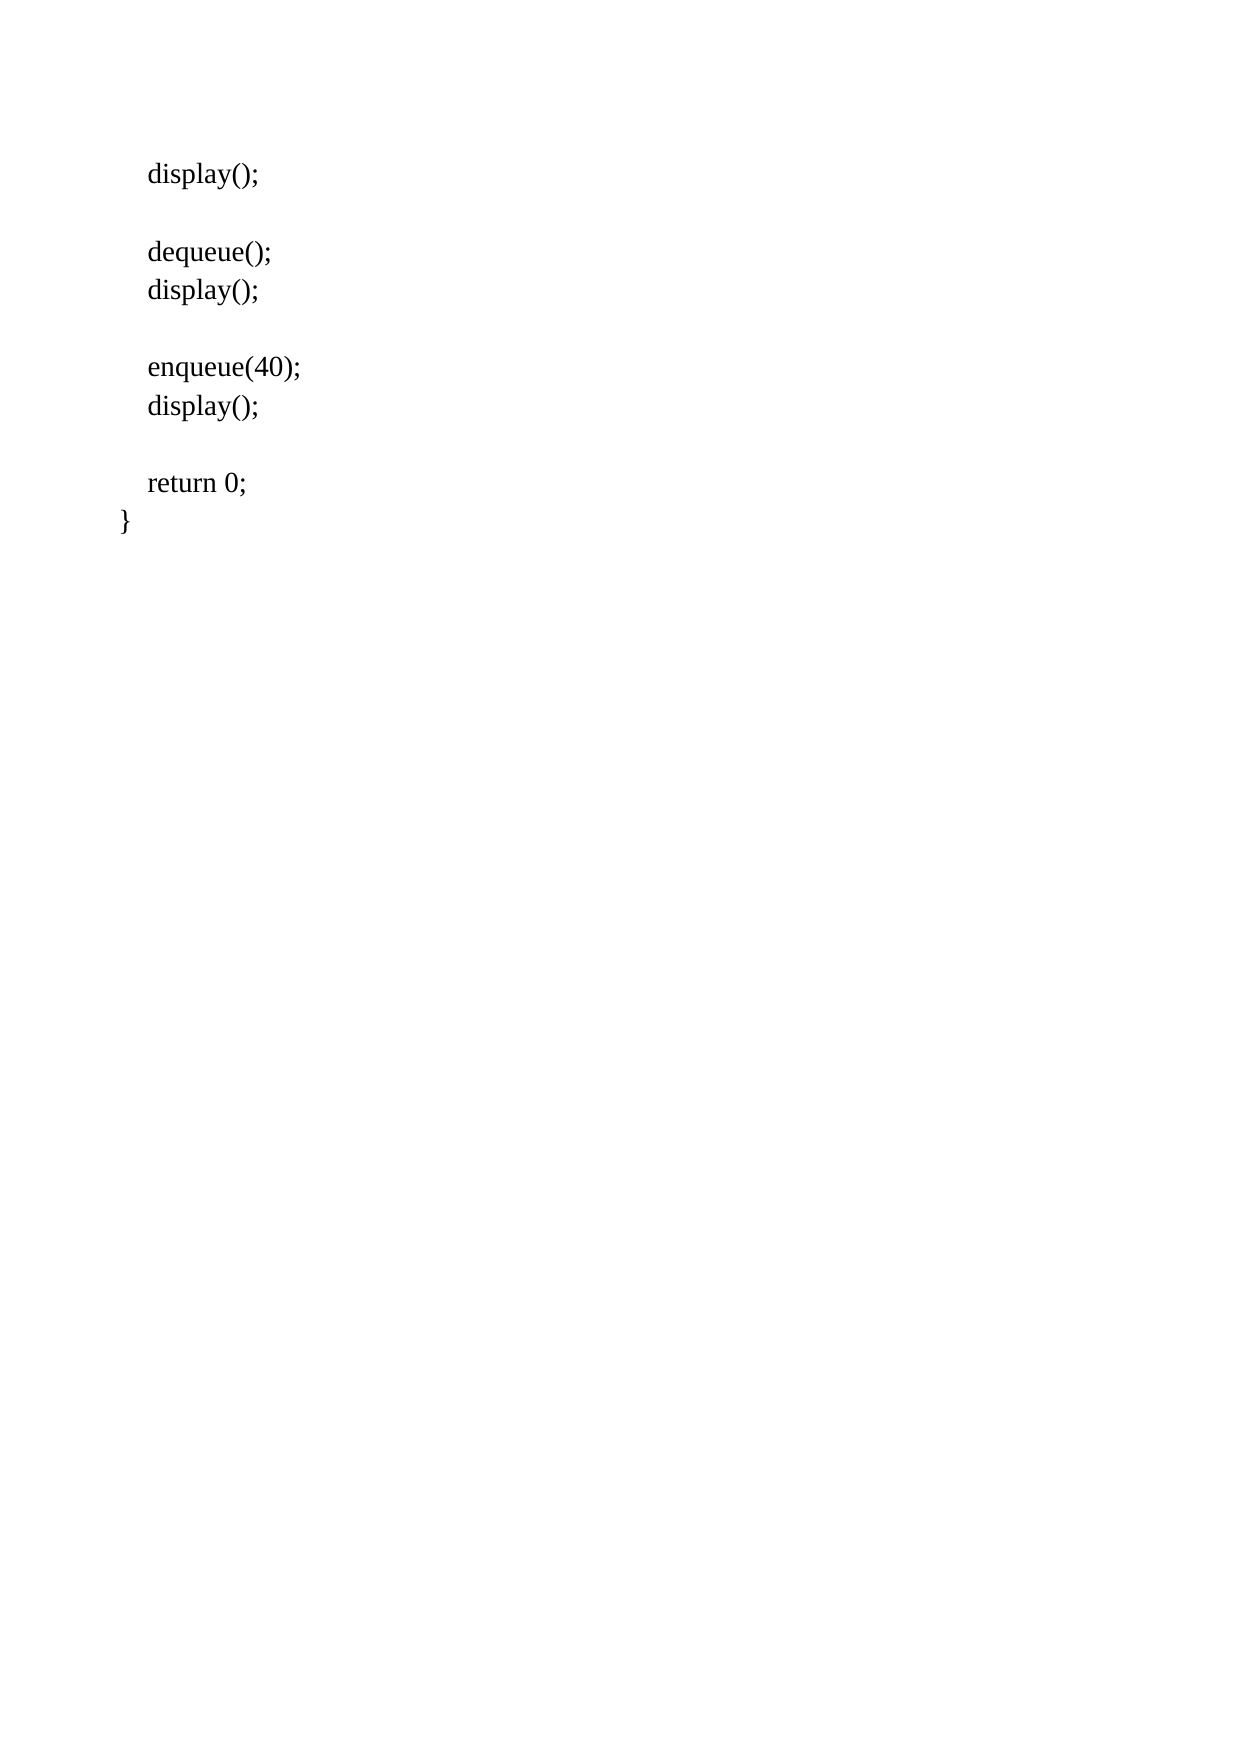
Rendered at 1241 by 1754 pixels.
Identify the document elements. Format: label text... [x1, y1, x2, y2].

text enqueue(40); [118, 349, 1122, 383]
text display(); [118, 388, 1122, 421]
text dequeue(); [118, 234, 1122, 267]
text } [118, 503, 1122, 537]
text display(); [118, 272, 1122, 306]
text return 0; [118, 465, 1122, 498]
text display(); [118, 157, 1122, 190]
